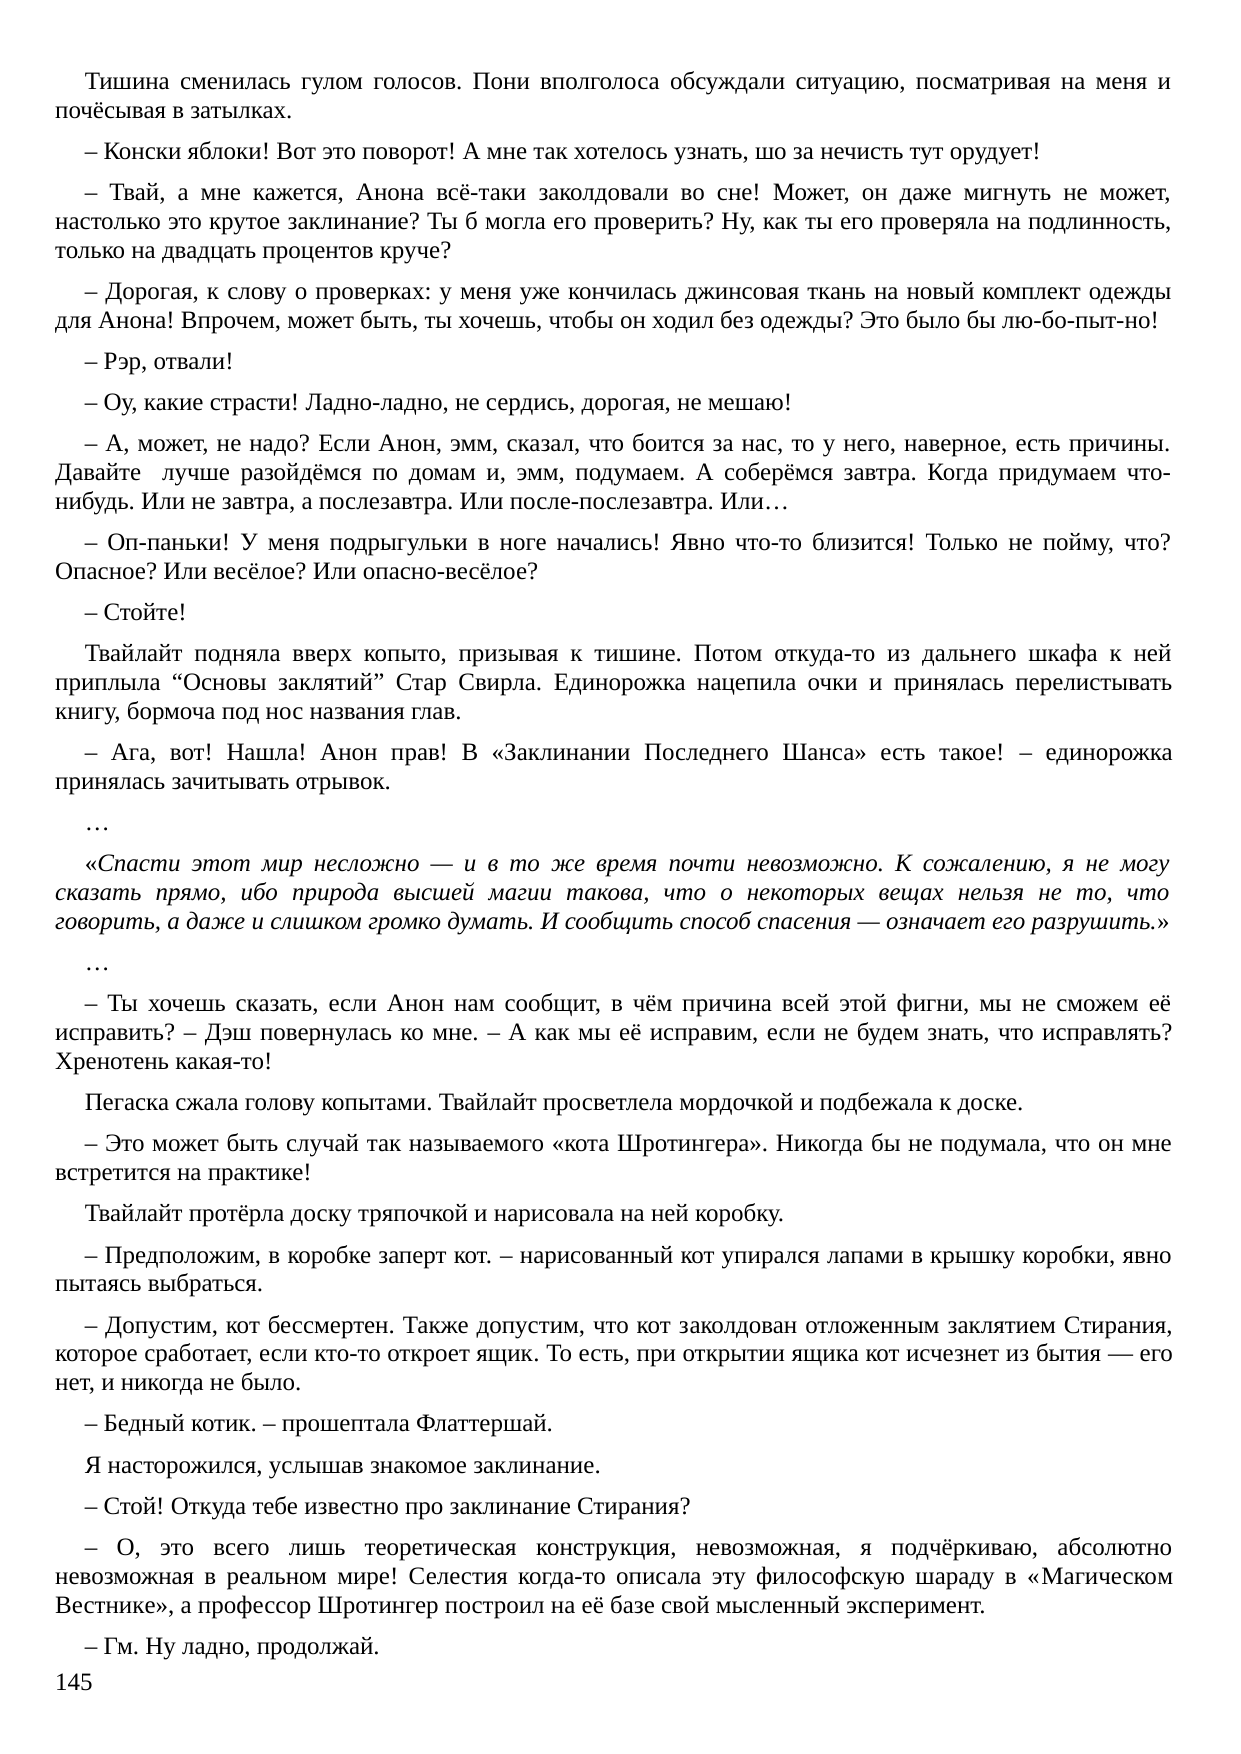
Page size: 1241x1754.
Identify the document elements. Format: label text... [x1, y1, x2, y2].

text – Рэр, отвали! [55, 346, 1173, 375]
text Пегаска сжала голову копытами. Твайлайт просветлела мордочкой и подбежала к доске. [55, 1087, 1173, 1116]
text Твайлайт протёрла доску тряпочкой и нарисовала на ней коробку. [55, 1198, 1173, 1227]
text – Оп-паньки! У меня подрыгульки в ноге начались! Явно что-то близится! Только не пойму, что? Опасное? Или весёлое? Или опасно-весёлое? [55, 527, 1173, 585]
text – О, это всего лишь теоретическая конструкция, невозможная, я подчёркиваю, абсолютно невозможная в реальном мире! Селестия когда-то описала эту философскую шараду в «Магическом Вестнике», а профессор Шротингер построил на её базе свой мысленный эксперимент. [55, 1532, 1173, 1618]
text – Стойте! [55, 597, 1173, 626]
text – Твай, а мне кажется, Анона всё-таки заколдовали во сне! Может, он даже мигнуть не может, настолько это крутое заклинание? Ты б могла его проверить? Ну, как ты его проверяла на подлинность, только на двадцать процентов круче? [55, 177, 1173, 263]
text Твайлайт подняла вверх копыто, призывая к тишине. Потом откуда-то из дальнего шкафа к ней приплыла “Основы заклятий” Стар Свирла. Единорожка нацепила очки и принялась перелистывать книгу, бормоча под нос названия глав. [55, 638, 1173, 725]
text Я насторожился, услышав знакомое заклинание. [55, 1450, 1173, 1478]
text – Предположим, в коробке заперт кот. – нарисованный кот упирался лапами в крышку коробки, явно пытаясь выбраться. [55, 1240, 1173, 1297]
text – Это может быть случай так называемого «кота Шротингера». Никогда бы не подумала, что он мне встретится на практике! [55, 1128, 1173, 1186]
text – Допустим, кот бессмертен. Также допустим, что кот заколдован отложенным заклятием Стирания, которое сработает, если кто-то откроет ящик. То есть, при открытии ящика кот исчезнет из бытия — его нет, и никогда не было. [55, 1310, 1173, 1396]
text – Конски яблоки! Вот это поворот! А мне так хотелось узнать, шо за нечисть тут орудует! [55, 136, 1173, 165]
text – Дорогая, к слову о проверках: у меня уже кончилась джинсовая ткань на новый комплект одежды для Анона! Впрочем, может быть, ты хочешь, чтобы он ходил без одежды? Это было бы лю-бо-пыт-но! [55, 276, 1173, 333]
text – Ты хочешь сказать, если Анон нам сообщит, в чём причина всей этой фигни, мы не сможем её исправить? – Дэш повернулась ко мне. – А как мы её исправим, если не будем знать, что исправлять? Хренотень какая-то! [55, 988, 1173, 1075]
text – Ага, вот! Нашла! Анон прав! В «Заклинании Последнего Шанса» есть такое! – единорожка принялась зачитывать отрывок. [55, 737, 1173, 795]
text – Оу, какие страсти! Ладно-ладно, не сердись, дорогая, не мешаю! [55, 387, 1173, 416]
text – Бедный котик. – прошептала Флаттершай. [55, 1408, 1173, 1437]
text «Спасти этот мир несложно — и в то же время почти невозможно. К сожалению, я не могу сказать прямо, ибо природа высшей магии такова, что о некоторых вещах нельзя не то, что говорить, а даже и слишком громко думать. И сообщить способ спасения — означает его разрушить.» [55, 848, 1173, 935]
text … [55, 947, 1173, 976]
text … [55, 807, 1173, 836]
text – А, может, не надо? Если Анон, эмм, сказал, что боится за нас, то у него, наверное, есть причины. Давайте лучше разойдёмся по домам и, эмм, подумаем. А соберёмся завтра. Когда придумаем что-нибудь. Или не завтра, а послезавтра. Или после-послезавтра. Или… [55, 428, 1173, 515]
text Тишина сменилась гулом голосов. Пони вполголоса обсуждали ситуацию, посматривая на меня и почёсывая в затылках. [55, 66, 1173, 123]
text – Стой! Откуда тебе известно про заклинание Стирания? [55, 1491, 1173, 1520]
text – Гм. Ну ладно, продолжай. [55, 1631, 1173, 1660]
